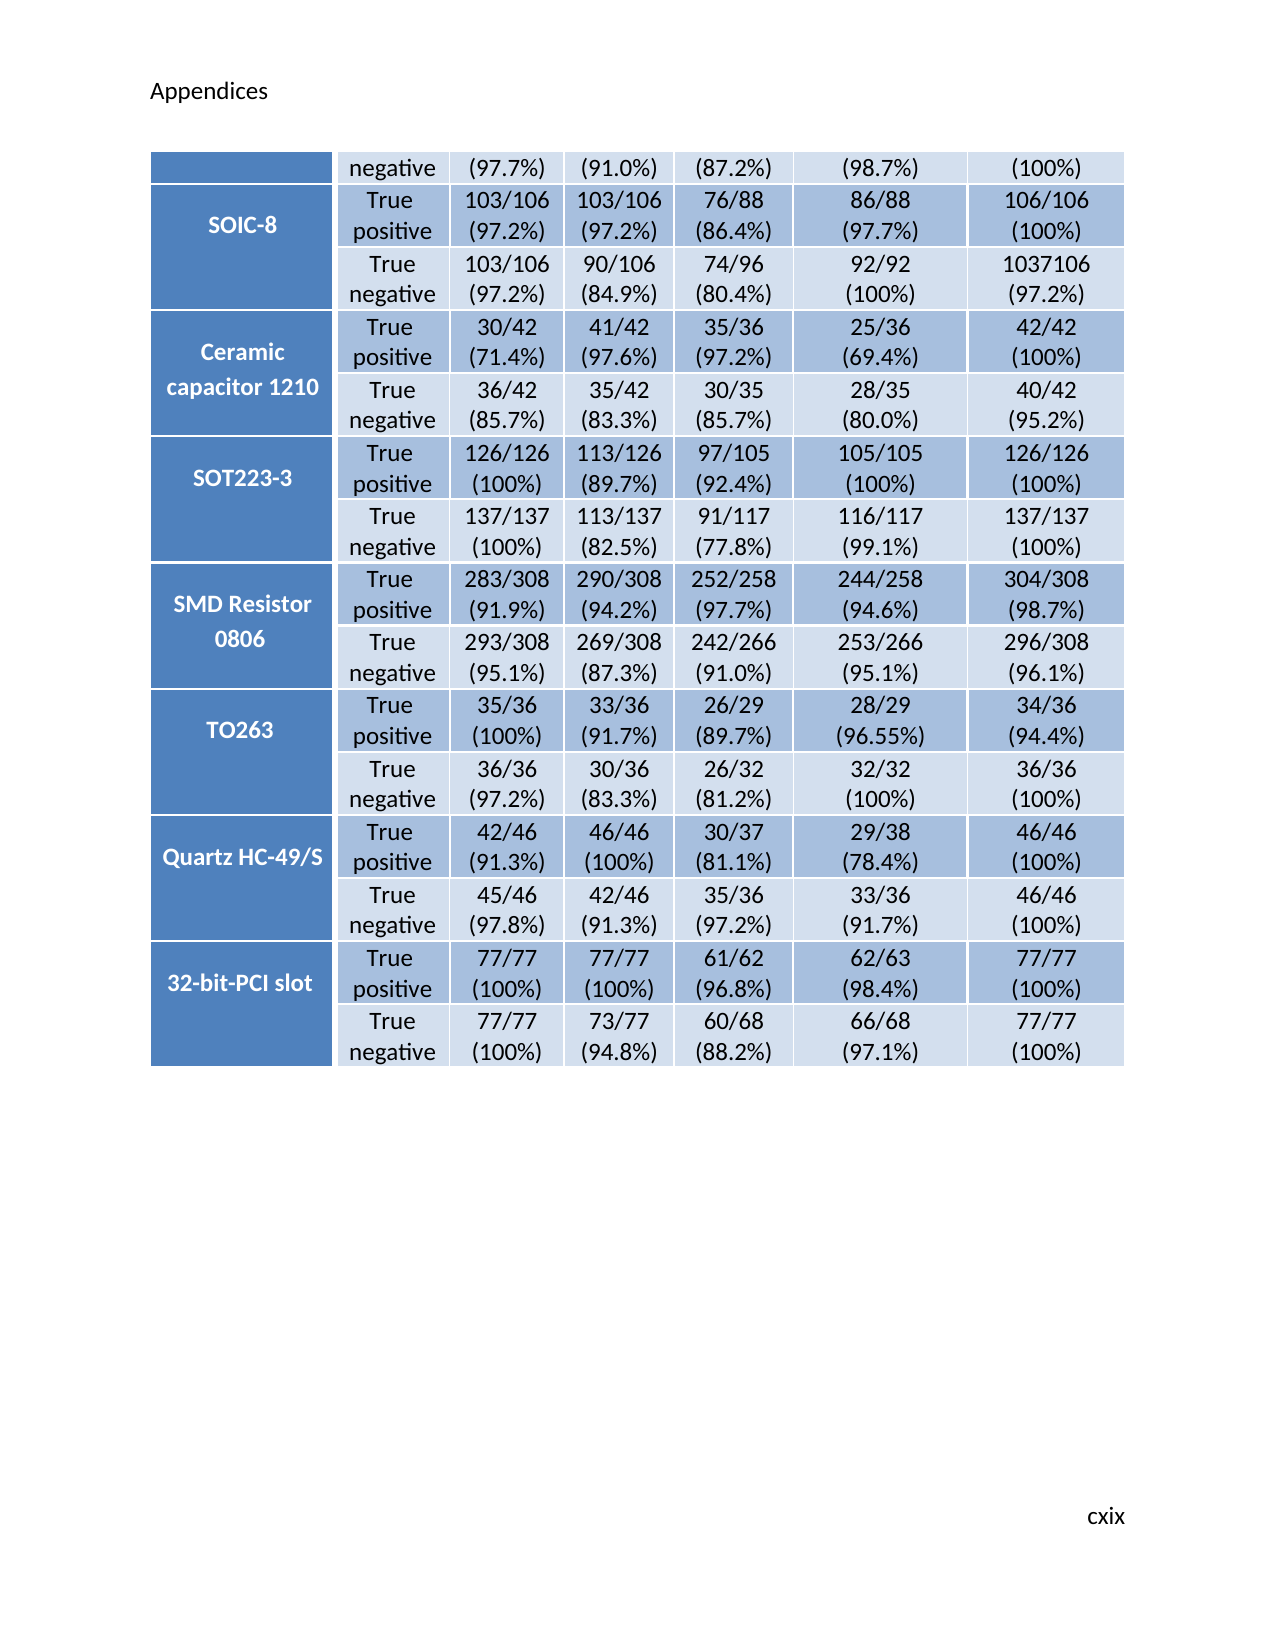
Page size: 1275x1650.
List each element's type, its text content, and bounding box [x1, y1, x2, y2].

table_cell (98.7%) [794, 152, 967, 183]
table_cell 77/77 (100%) [565, 942, 673, 1003]
table_cell 33/36 (91.7%) [565, 690, 673, 751]
table_cell SMD Resistor 0806 [151, 564, 332, 688]
table_cell Ceramic capacitor 1210 [151, 311, 332, 435]
table_cell True positive [338, 690, 449, 751]
table_cell 62/63 (98.4%) [794, 942, 966, 1003]
table_cell True negative [338, 500, 449, 561]
table_cell 36/36 (97.2%) [450, 753, 563, 814]
table_cell 76/88 (86.4%) [675, 185, 792, 246]
table_cell 97/105 (92.4%) [675, 437, 792, 498]
table_cell 41/42 (97.6%) [565, 311, 673, 372]
table_cell True positive [338, 185, 449, 246]
table_cell 46/46 (100%) [565, 816, 673, 877]
table_cell 33/36 (91.7%) [794, 879, 967, 940]
table_cell 90/106 (84.9%) [565, 248, 673, 309]
table_cell 66/68 (97.1%) [794, 1005, 967, 1066]
table_cell 86/88 (97.7%) [794, 185, 966, 246]
table_cell 116/117 (99.1%) [794, 500, 967, 561]
table_cell True positive [338, 311, 449, 372]
table_cell 45/46 (97.8%) [450, 879, 563, 940]
table_cell (97.7%) [450, 152, 563, 183]
table_cell True negative [338, 374, 449, 435]
table_cell 30/36 (83.3%) [565, 753, 673, 814]
table_cell 30/35 (85.7%) [675, 374, 793, 435]
table_cell 42/42 (100%) [969, 311, 1124, 372]
table_cell 105/105 (100%) [794, 437, 966, 498]
table_cell 91/117 (77.8%) [675, 500, 793, 561]
table_cell 252/258 (97.7%) [675, 564, 792, 624]
table_cell 242/266 (91.0%) [675, 627, 793, 688]
table_cell 126/126 (100%) [969, 437, 1124, 498]
table_cell (100%) [968, 152, 1124, 183]
table_cell 36/42 (85.7%) [450, 374, 563, 435]
table_cell negative [338, 152, 449, 183]
table_cell 35/42 (83.3%) [565, 374, 673, 435]
table_cell True positive [338, 564, 449, 624]
table_cell 29/38 (78.4%) [794, 816, 966, 877]
table_cell 42/46 (91.3%) [451, 816, 563, 877]
table_cell 290/308 (94.2%) [565, 564, 673, 624]
table_cell SOIC-8 [151, 185, 332, 309]
table_cell True positive [338, 942, 449, 1003]
table_cell 36/36 (100%) [968, 753, 1124, 814]
table_cell 26/32 (81.2%) [675, 753, 793, 814]
table_cell 77/77 (100%) [969, 942, 1124, 1003]
table_cell 92/92 (100%) [794, 248, 967, 309]
table_cell 137/137 (100%) [450, 500, 563, 561]
table_cell (87.2%) [675, 152, 793, 183]
table_cell 283/308 (91.9%) [451, 564, 563, 624]
table_cell True negative [338, 879, 449, 940]
table_cell 28/29 (96.55%) [794, 690, 966, 751]
table_cell 35/36 (97.2%) [675, 879, 793, 940]
table_cell 1037106 (97.2%) [968, 248, 1124, 309]
table_cell 35/36 (100%) [451, 690, 563, 751]
table_cell 73/77 (94.8%) [565, 1005, 673, 1066]
table_cell 103/106 (97.2%) [450, 248, 563, 309]
table_cell 137/137 (100%) [968, 500, 1124, 561]
table_cell 269/308 (87.3%) [565, 627, 673, 688]
table_cell 253/266 (95.1%) [794, 627, 967, 688]
table_cell True positive [338, 816, 449, 877]
table_cell 113/126 (89.7%) [565, 437, 673, 498]
table_cell True negative [338, 248, 449, 309]
table_cell TO263 [151, 690, 332, 814]
table_cell [151, 152, 332, 183]
table_cell 28/35 (80.0%) [794, 374, 967, 435]
table_cell 26/29 (89.7%) [675, 690, 792, 751]
table_cell Quartz HC-49/S [151, 816, 332, 940]
table_cell True negative [338, 753, 449, 814]
table_cell 77/77 (100%) [450, 1005, 563, 1066]
table_cell 46/46 (100%) [969, 816, 1124, 877]
table_cell 40/42 (95.2%) [968, 374, 1124, 435]
table_cell 46/46 (100%) [968, 879, 1124, 940]
table_cell 35/36 (97.2%) [675, 311, 792, 372]
table_cell 77/77 (100%) [968, 1005, 1124, 1066]
table_cell True positive [338, 437, 449, 498]
table_cell 60/68 (88.2%) [675, 1005, 793, 1066]
table_cell SOT223-3 [151, 437, 332, 561]
table_cell 30/42 (71.4%) [451, 311, 563, 372]
table_cell 42/46 (91.3%) [565, 879, 673, 940]
table_cell 106/106 (100%) [969, 185, 1124, 246]
table_cell 34/36 (94.4%) [969, 690, 1124, 751]
table_cell 244/258 (94.6%) [794, 564, 966, 624]
table_cell 304/308 (98.7%) [969, 564, 1124, 624]
table_cell 74/96 (80.4%) [675, 248, 793, 309]
table_cell (91.0%) [565, 152, 673, 183]
table_cell 103/106 (97.2%) [451, 185, 563, 246]
table_cell 61/62 (96.8%) [675, 942, 792, 1003]
table_cell True negative [338, 627, 449, 688]
table_cell 77/77 (100%) [451, 942, 563, 1003]
table_cell 126/126 (100%) [451, 437, 563, 498]
table_cell True negative [338, 1005, 449, 1066]
table_cell 25/36 (69.4%) [794, 311, 966, 372]
table_cell 32/32 (100%) [794, 753, 967, 814]
table_cell 103/106 (97.2%) [565, 185, 673, 246]
table_cell 113/137 (82.5%) [565, 500, 673, 561]
table_cell 293/308 (95.1%) [450, 627, 563, 688]
table_cell 32-bit-PCI slot [151, 942, 332, 1066]
table_cell 296/308 (96.1%) [968, 627, 1124, 688]
table_cell 30/37 (81.1%) [675, 816, 792, 877]
